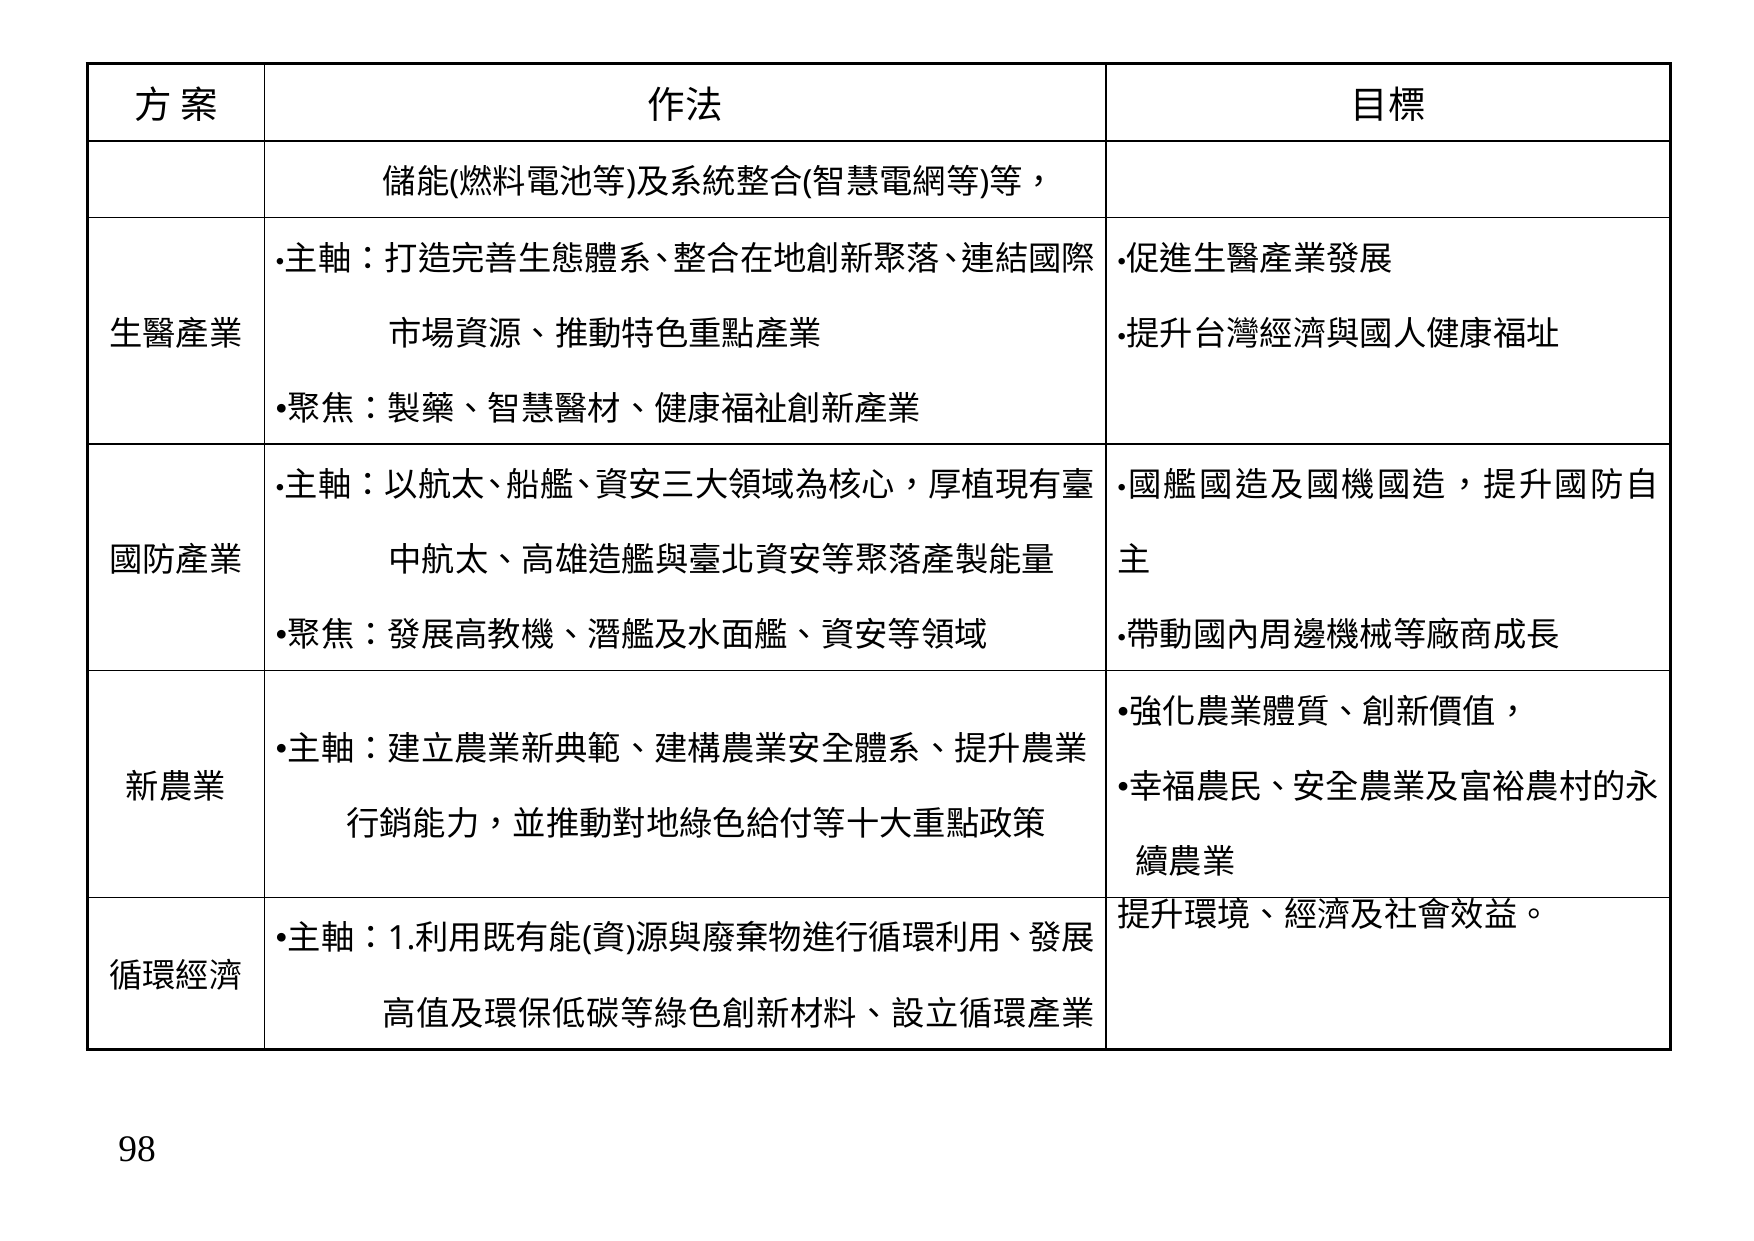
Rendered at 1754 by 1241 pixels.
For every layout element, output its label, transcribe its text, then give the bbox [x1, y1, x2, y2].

table_cell 強化農業體質、創新價值， 幸福農民、安全農業及富裕農村的永續農業 [1107, 671, 1669, 896]
table_cell 提升環境、經濟及社會效益。 [1107, 898, 1669, 1048]
table_cell 主軸：以航太、船艦、資安三大領域為核心，厚植現有臺中航太、高雄造艦與臺北資安等聚落產製能量 聚焦：發展高教機、潛艦及水面艦、資安等領域 [265, 445, 1105, 670]
table_cell 主軸：1.利用既有能(資)源與廢棄物進行循環利用、發展高值及環保低碳等綠色創新材料、設立循環產業 [265, 898, 1105, 1048]
table_cell 主軸：打造完善生態體系、整合在地創新聚落、連結國際市場資源、推動特色重點產業 聚焦：製藥、智慧醫材、健康福祉創新產業 [265, 218, 1105, 443]
table_cell 新農業 [89, 671, 264, 896]
table_cell 儲能(燃料電池等)及系統整合(智慧電網等)等， [265, 142, 1105, 217]
table_cell 國艦國造及國機國造，提升國防自主 帶動國內周邊機械等廠商成長 [1107, 445, 1669, 670]
table_cell 國防產業 [89, 445, 264, 670]
table_cell 循環經濟 [89, 898, 264, 1048]
table_cell 主軸：建立農業新典範、建構農業安全體系、提升農業 行銷能力，並推動對地綠色給付等十大重點政策 [265, 671, 1105, 896]
table_cell [89, 142, 264, 217]
table_cell 生醫產業 [89, 218, 264, 443]
table_header 方 案 [89, 65, 264, 140]
table_header 目標 [1107, 65, 1669, 140]
table_cell 促進生醫產業發展 提升台灣經濟與國人健康福址 [1107, 218, 1669, 443]
table_cell [1107, 142, 1669, 217]
table_header 作法 [265, 65, 1105, 140]
